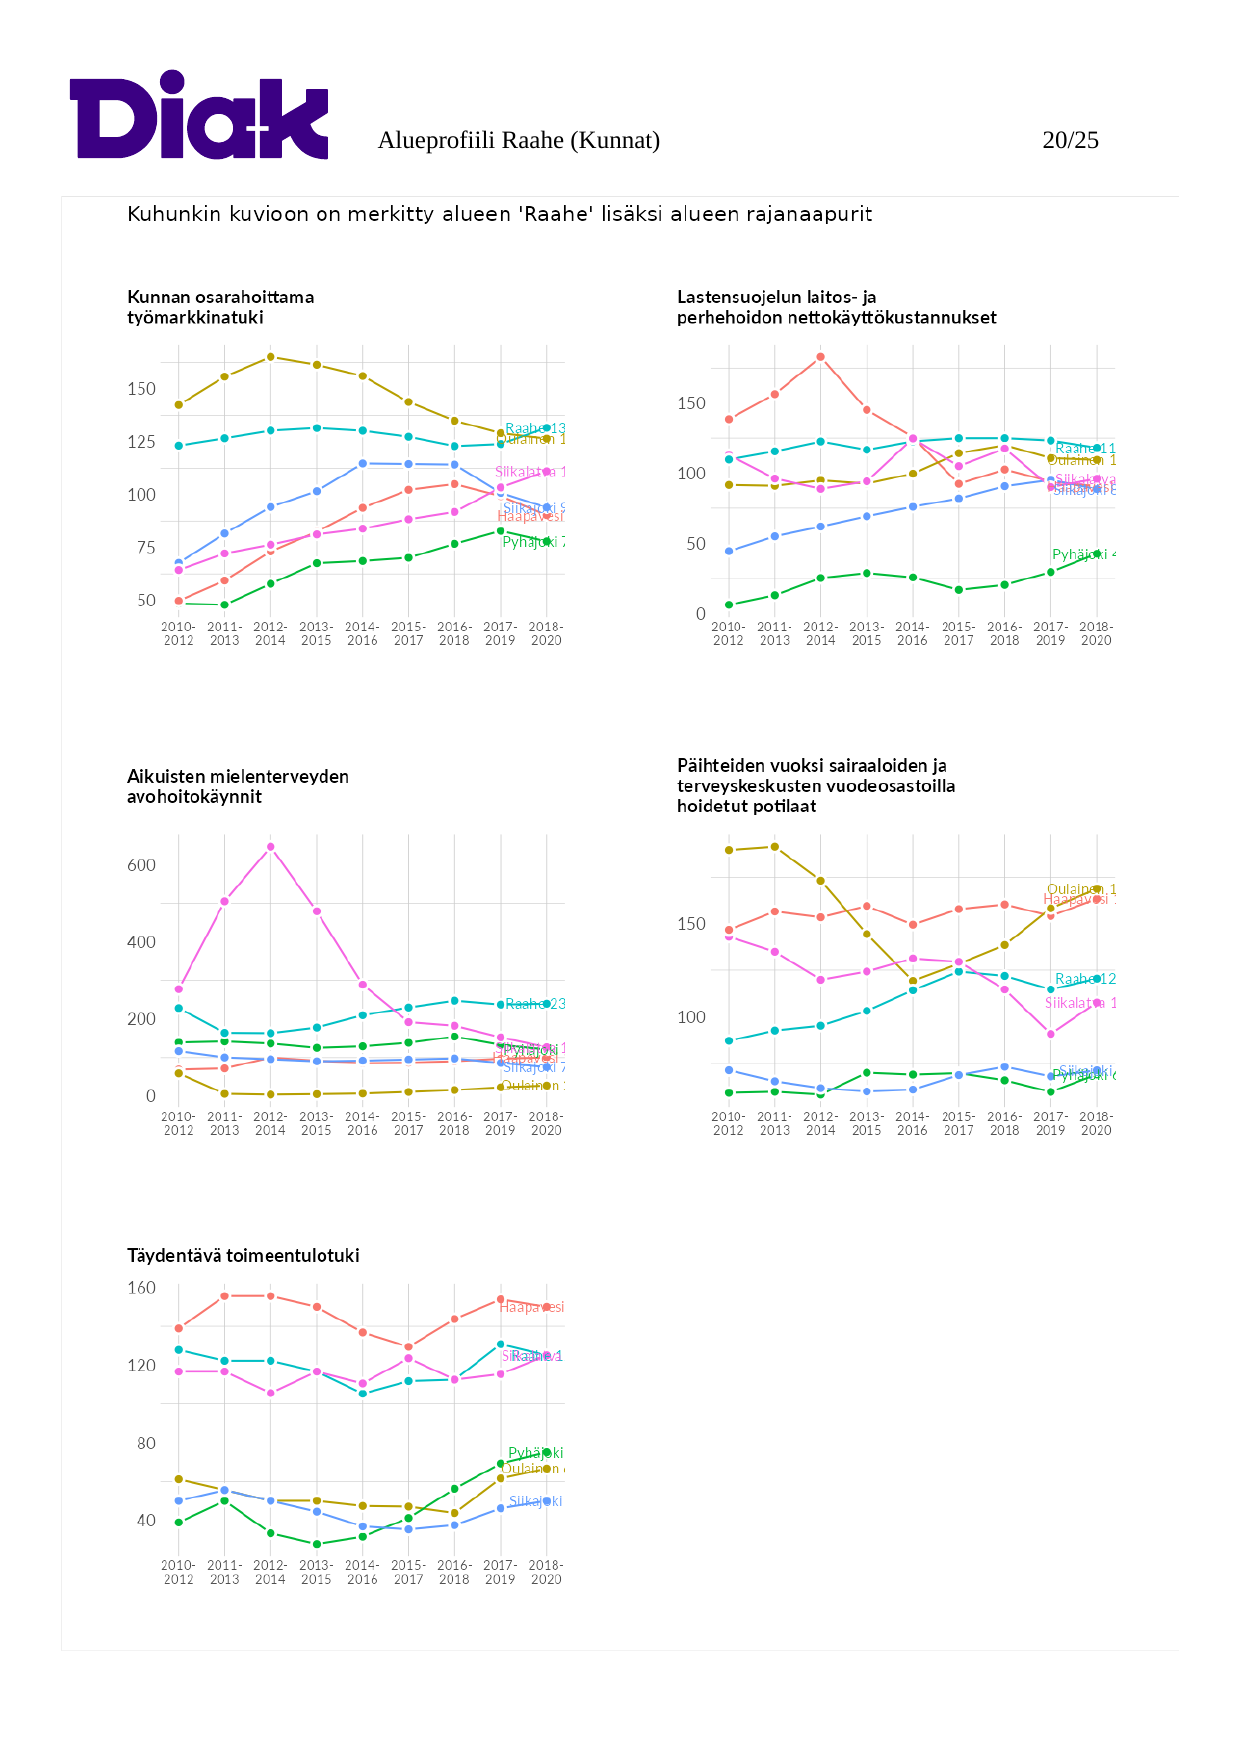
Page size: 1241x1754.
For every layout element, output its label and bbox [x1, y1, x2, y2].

picture [61, 196, 1179, 1651]
